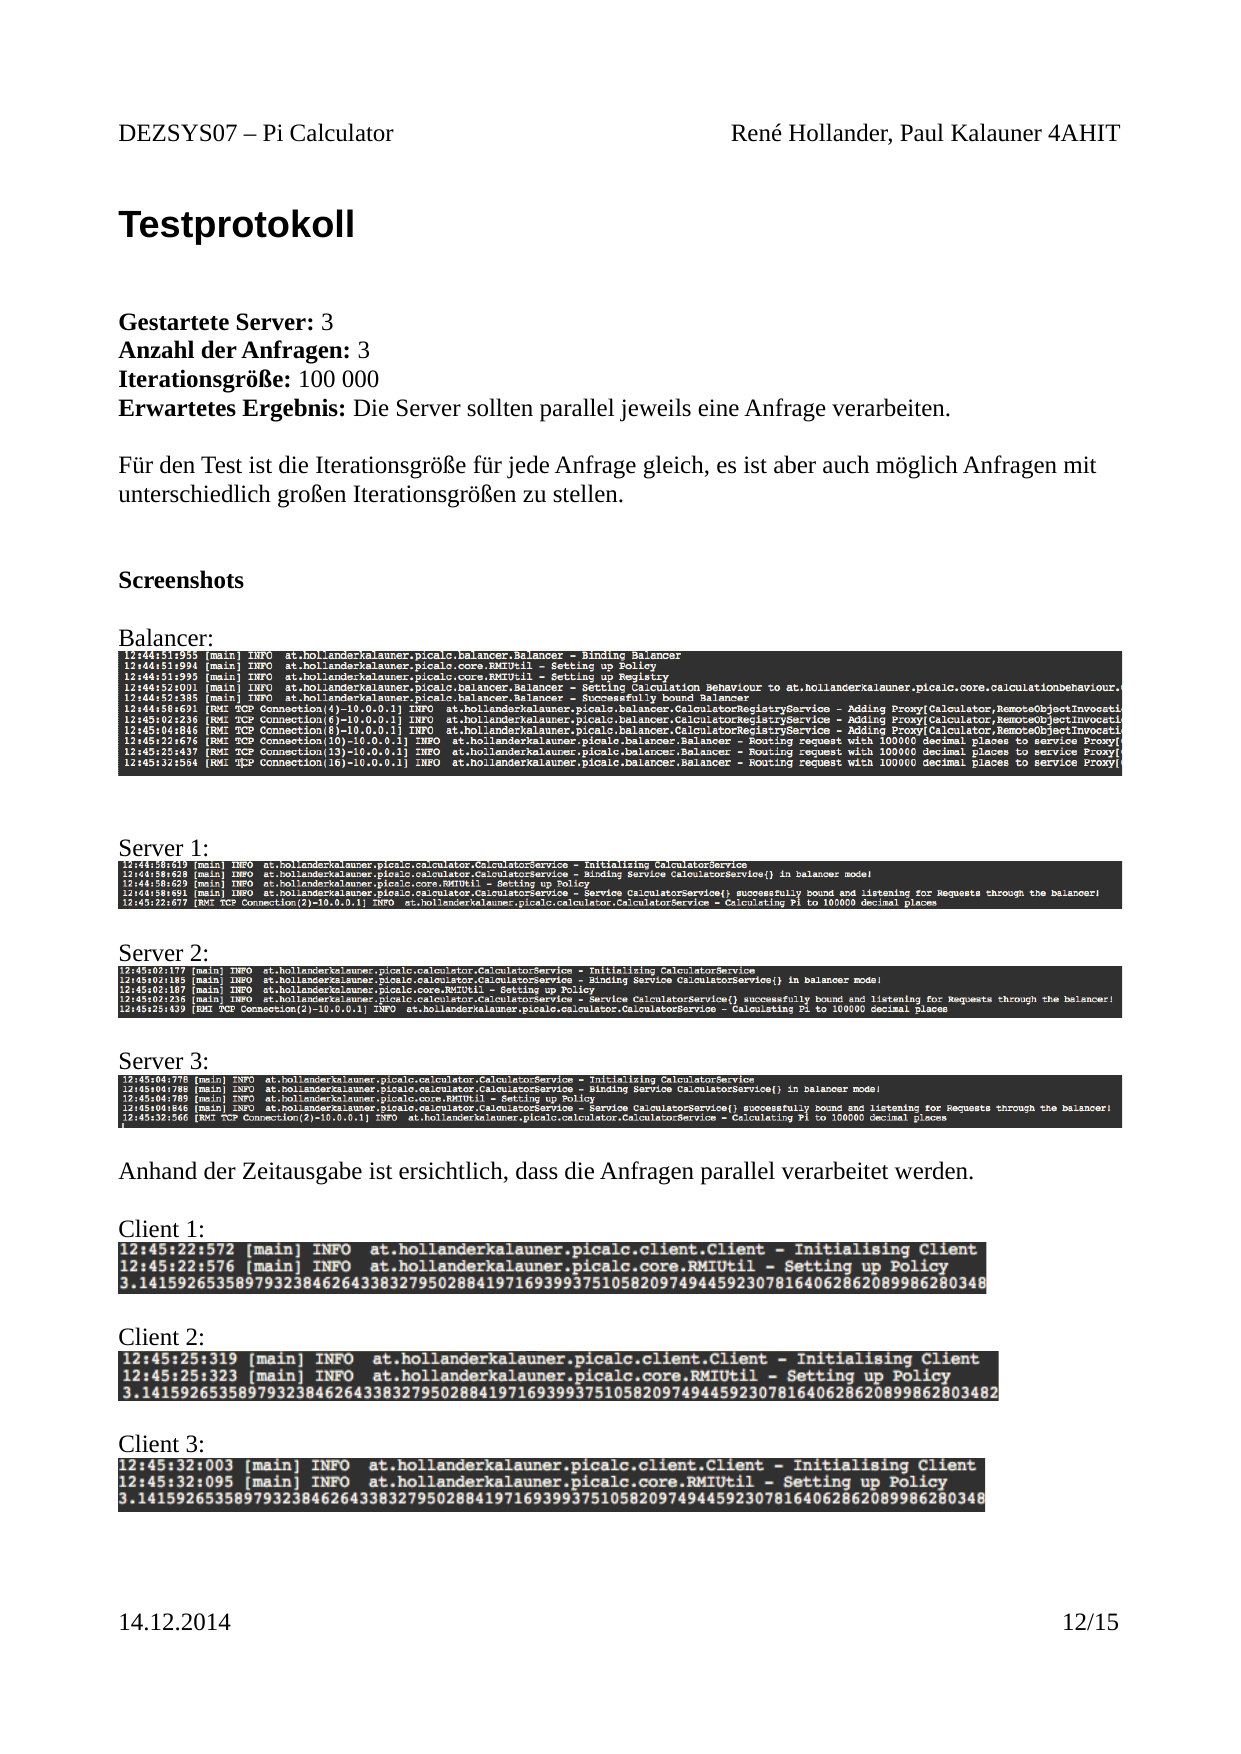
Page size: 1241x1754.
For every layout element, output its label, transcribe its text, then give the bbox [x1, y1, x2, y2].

text Balancer: [118, 623, 1122, 651]
text Server 1: [118, 833, 1122, 861]
text Iterationsgröße: 100 000 [118, 364, 1122, 393]
text Server 2: [118, 938, 1122, 966]
text Screenshots [118, 565, 1122, 594]
picture [118, 861, 1123, 909]
text Erwartetes Ergebnis: Die Server sollten parallel jeweils eine Anfrage verarbeiten. [118, 393, 1122, 422]
picture [118, 1242, 987, 1294]
text Anzahl der Anfragen: 3 [118, 335, 1122, 364]
picture [118, 651, 1123, 776]
picture [118, 1458, 986, 1512]
text Client 1: [118, 1214, 1122, 1243]
text Server 3: [118, 1046, 1122, 1075]
picture [118, 1351, 999, 1401]
text Client 2: [118, 1322, 1122, 1351]
subtitle Testprotokoll [118, 201, 1122, 245]
text Gestartete Server: 3 [118, 307, 1122, 335]
text Anhand der Zeitausgabe ist ersichtlich, dass die Anfragen parallel verarbeitet werden. [118, 1156, 1122, 1185]
picture [118, 966, 1123, 1018]
text Client 3: [118, 1429, 1122, 1458]
text Für den Test ist die Iterationsgröße für jede Anfrage gleich, es ist aber auch möglich Anfragen mit unterschiedlich großen Iterationsgrößen zu stellen. [118, 450, 1122, 508]
picture [118, 1075, 1123, 1128]
